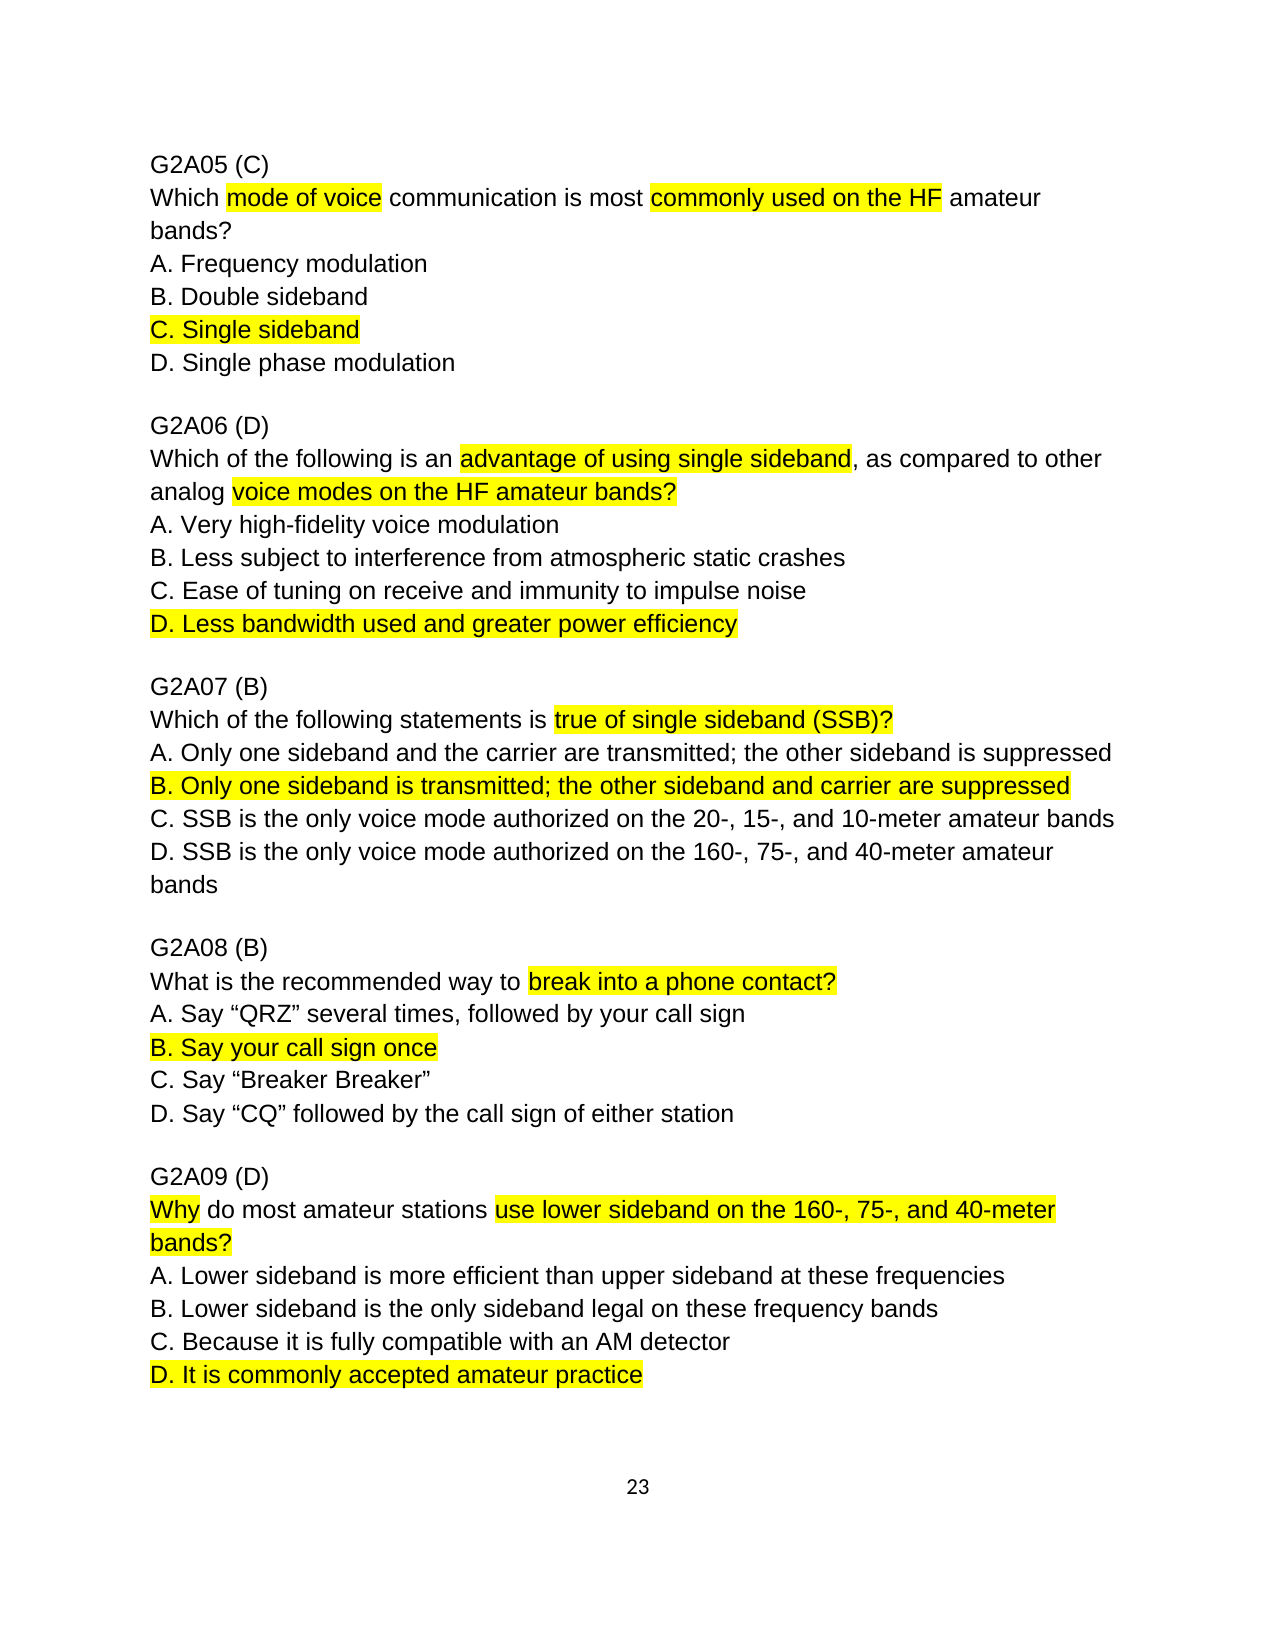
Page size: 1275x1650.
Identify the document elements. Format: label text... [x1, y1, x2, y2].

text G2A05 (C) Which mode of voice communication is most commonly used on the HF amateur bands? A. Frequency modulation B. Double sideband C. Single sideband D. Single phase modulation [150, 150, 1125, 377]
text G2A09 (D) Why do most amateur stations use lower sideband on the 160-, 75-, and 40-meter bands? A. Lower sideband is more efficient than upper sideband at these frequencies B. Lower sideband is the only sideband legal on these frequency bands C. Because it is fully compatible with an AM detector D. It is commonly accepted amateur practice [150, 1162, 1125, 1388]
text G2A08 (B) What is the recommended way to break into a phone contact? A. Say “QRZ” several times, followed by your call sign B. Say your call sign once C. Say “Breaker Breaker” D. Say “CQ” followed by the call sign of either station [150, 933, 1125, 1127]
text G2A06 (D) Which of the following is an advantage of using single sideband, as compared to other analog voice modes on the HF amateur bands? A. Very high-fidelity voice modulation B. Less subject to interference from atmospheric static crashes C. Ease of tuning on receive and immunity to impulse noise D. Less bandwidth used and greater power efficiency [150, 411, 1125, 638]
text G2A07 (B) Which of the following statements is true of single sideband (SSB)? A. Only one sideband and the carrier are transmitted; the other sideband is suppressed B. Only one sideband is transmitted; the other sideband and carrier are suppressed C. SSB is the only voice mode authorized on the 20-, 15-, and 10-meter amateur bands D. SSB is the only voice mode authorized on the 160-, 75-, and 40-meter amateur bands [150, 672, 1125, 899]
